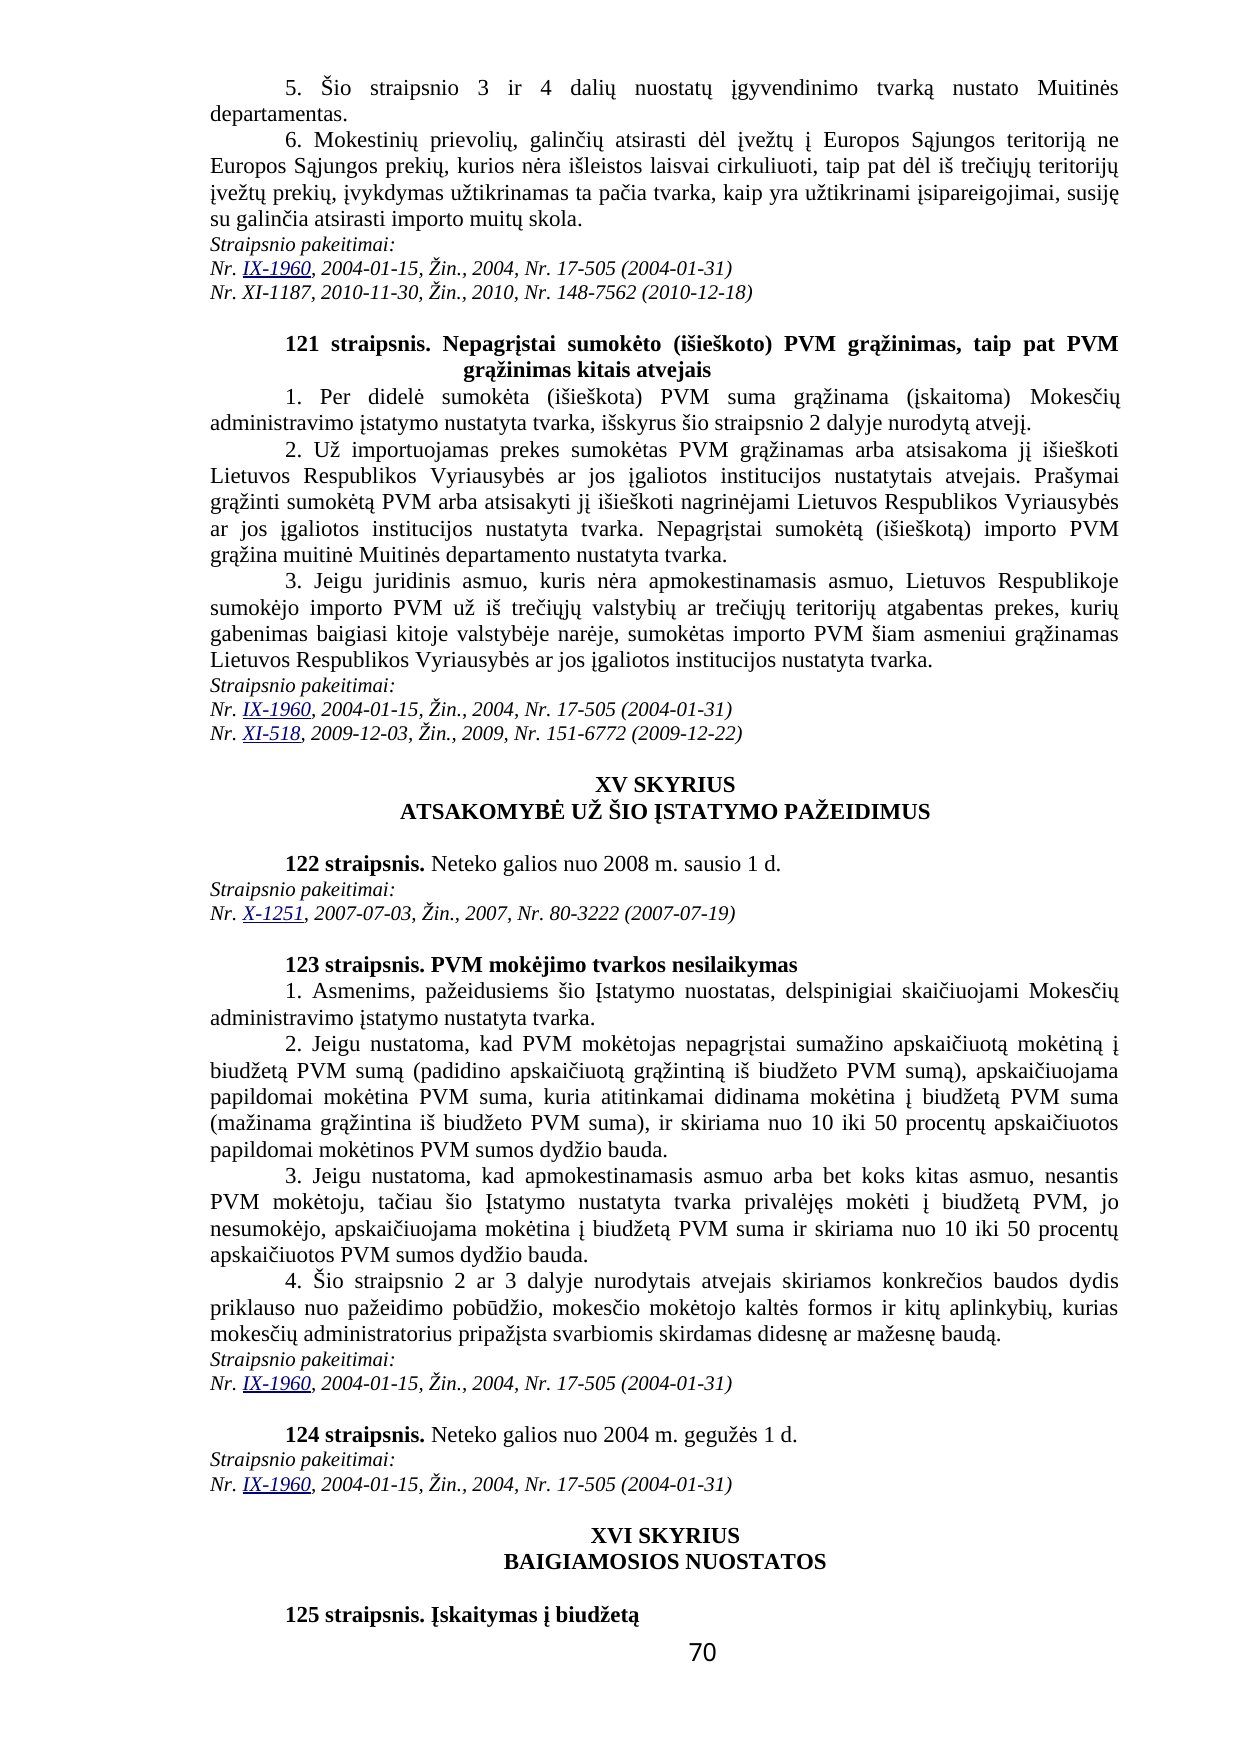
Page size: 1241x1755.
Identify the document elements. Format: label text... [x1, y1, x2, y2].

text Straipsnio pakeitimai: [210, 877, 1120, 901]
text 124 straipsnis. Neteko galios nuo 2004 m. gegužės 1 d. [210, 1421, 1120, 1447]
text ATSAKOMYBĖ UŽ ŠIO ĮSTATYMO PAŽEIDIMUS [210, 798, 1120, 824]
text 3. Jeigu nustatoma, kad apmokestinamasis asmuo arba bet koks kitas asmuo, nesantis PVM mokėtoju, tačiau šio Įstatymo nustatyta tvarka privalėjęs mokėti į biudžetą PVM, jo nesumokėjo, apskaičiuojama mokėtina į biudžetą PVM suma ir skiriama nuo 10 iki 50 procentų apskaičiuotos PVM sumos dydžio bauda. [210, 1162, 1120, 1267]
text 3. Jeigu juridinis asmuo, kuris nėra apmokestinamasis asmuo, Lietuvos Respublikoje sumokėjo importo PVM už iš trečiųjų valstybių ar trečiųjų teritorijų atgabentas prekes, kurių gabenimas baigiasi kitoje valstybėje narėje, sumokėtas importo PVM šiam asmeniui grąžinamas Lietuvos Respublikos Vyriausybės ar jos įgaliotos institucijos nustatyta tvarka. [210, 567, 1120, 673]
text Straipsnio pakeitimai: [210, 232, 1120, 256]
text 122 straipsnis. Neteko galios nuo 2008 m. sausio 1 d. [210, 850, 1120, 877]
text 123 straipsnis. PVM mokėjimo tvarkos nesilaikymas [210, 951, 1120, 978]
text BAIGIAMOSIOS NUOSTATOS [210, 1548, 1120, 1574]
text Straipsnio pakeitimai: [210, 673, 1120, 697]
text Nr. IX-1960, 2004-01-15, Žin., 2004, Nr. 17-505 (2004-01-31) [210, 256, 1120, 280]
text Straipsnio pakeitimai: [210, 1347, 1120, 1371]
text 2. Už importuojamas prekes sumokėtas PVM grąžinamas arba atsisakoma jį išieškoti Lietuvos Respublikos Vyriausybės ar jos įgaliotos institucijos nustatytais atvejais. Prašymai grąžinti sumokėtą PVM arba atsisakyti jį išieškoti nagrinėjami Lietuvos Respublikos Vyriausybės ar jos įgaliotos institucijos nustatyta tvarka. Nepagrįstai sumokėtą (išieškotą) importo PVM grąžina muitinė Muitinės departamento nustatyta tvarka. [210, 436, 1120, 567]
text 6. Mokestinių prievolių, galinčių atsirasti dėl įvežtų į Europos Sąjungos teritoriją ne Europos Sąjungos prekių, kurios nėra išleistos laisvai cirkuliuoti, taip pat dėl iš trečiųjų teritorijų įvežtų prekių, įvykdymas užtikrinamas ta pačia tvarka, kaip yra užtikrinami įsipareigojimai, susiję su galinčia atsirasti importo muitų skola. [210, 126, 1120, 232]
text 125 straipsnis. Įskaitymas į biudžetą [210, 1601, 1120, 1627]
text Nr. XI-1187, 2010-11-30, Žin., 2010, Nr. 148-7562 (2010-12-18) [210, 280, 1120, 304]
text Nr. IX-1960, 2004-01-15, Žin., 2004, Nr. 17-505 (2004-01-31) [210, 697, 1120, 721]
text 5. Šio straipsnio 3 ir 4 dalių nuostatų įgyvendinimo tvarką nustato Muitinės departamentas. [210, 73, 1120, 126]
text 1. Per didelė sumokėta (išieškota) PVM suma grąžinama (įskaitoma) Mokesčių administravimo įstatymo nustatyta tvarka, išskyrus šio straipsnio 2 dalyje nurodytą atvejį. [210, 383, 1120, 436]
text 121 straipsnis. Nepagrįstai sumokėto (išieškoto) PVM grąžinimas, taip pat PVM grąžinimas kitais atvejais [285, 330, 1120, 383]
text Nr. X-1251, 2007-07-03, Žin., 2007, Nr. 80-3222 (2007-07-19) [210, 901, 1120, 925]
text 1. Asmenims, pažeidusiems šio Įstatymo nuostatas, delspinigiai skaičiuojami Mokesčių administravimo įstatymo nustatyta tvarka. [210, 978, 1120, 1030]
text Straipsnio pakeitimai: [210, 1447, 1120, 1471]
text Nr. IX-1960, 2004-01-15, Žin., 2004, Nr. 17-505 (2004-01-31) [210, 1471, 1120, 1496]
text Nr. IX-1960, 2004-01-15, Žin., 2004, Nr. 17-505 (2004-01-31) [210, 1371, 1120, 1395]
text Nr. XI-518, 2009-12-03, Žin., 2009, Nr. 151-6772 (2009-12-22) [210, 721, 1120, 745]
text XVI SKYRIUS [210, 1522, 1120, 1548]
text 4. Šio straipsnio 2 ar 3 dalyje nurodytais atvejais skiriamos konkrečios baudos dydis priklauso nuo pažeidimo pobūdžio, mokesčio mokėtojo kaltės formos ir kitų aplinkybių, kurias mokesčių administratorius pripažįsta svarbiomis skirdamas didesnę ar mažesnę baudą. [210, 1267, 1120, 1347]
text 2. Jeigu nustatoma, kad PVM mokėtojas nepagrįstai sumažino apskaičiuotą mokėtiną į biudžetą PVM sumą (padidino apskaičiuotą grąžintiną iš biudžeto PVM sumą), apskaičiuojama papildomai mokėtina PVM suma, kuria atitinkamai didinama mokėtina į biudžetą PVM suma (mažinama grąžintina iš biudžeto PVM suma), ir skiriama nuo 10 iki 50 procentų apskaičiuotos papildomai mokėtinos PVM sumos dydžio bauda. [210, 1030, 1120, 1162]
text XV SKYRIUS [210, 771, 1120, 798]
